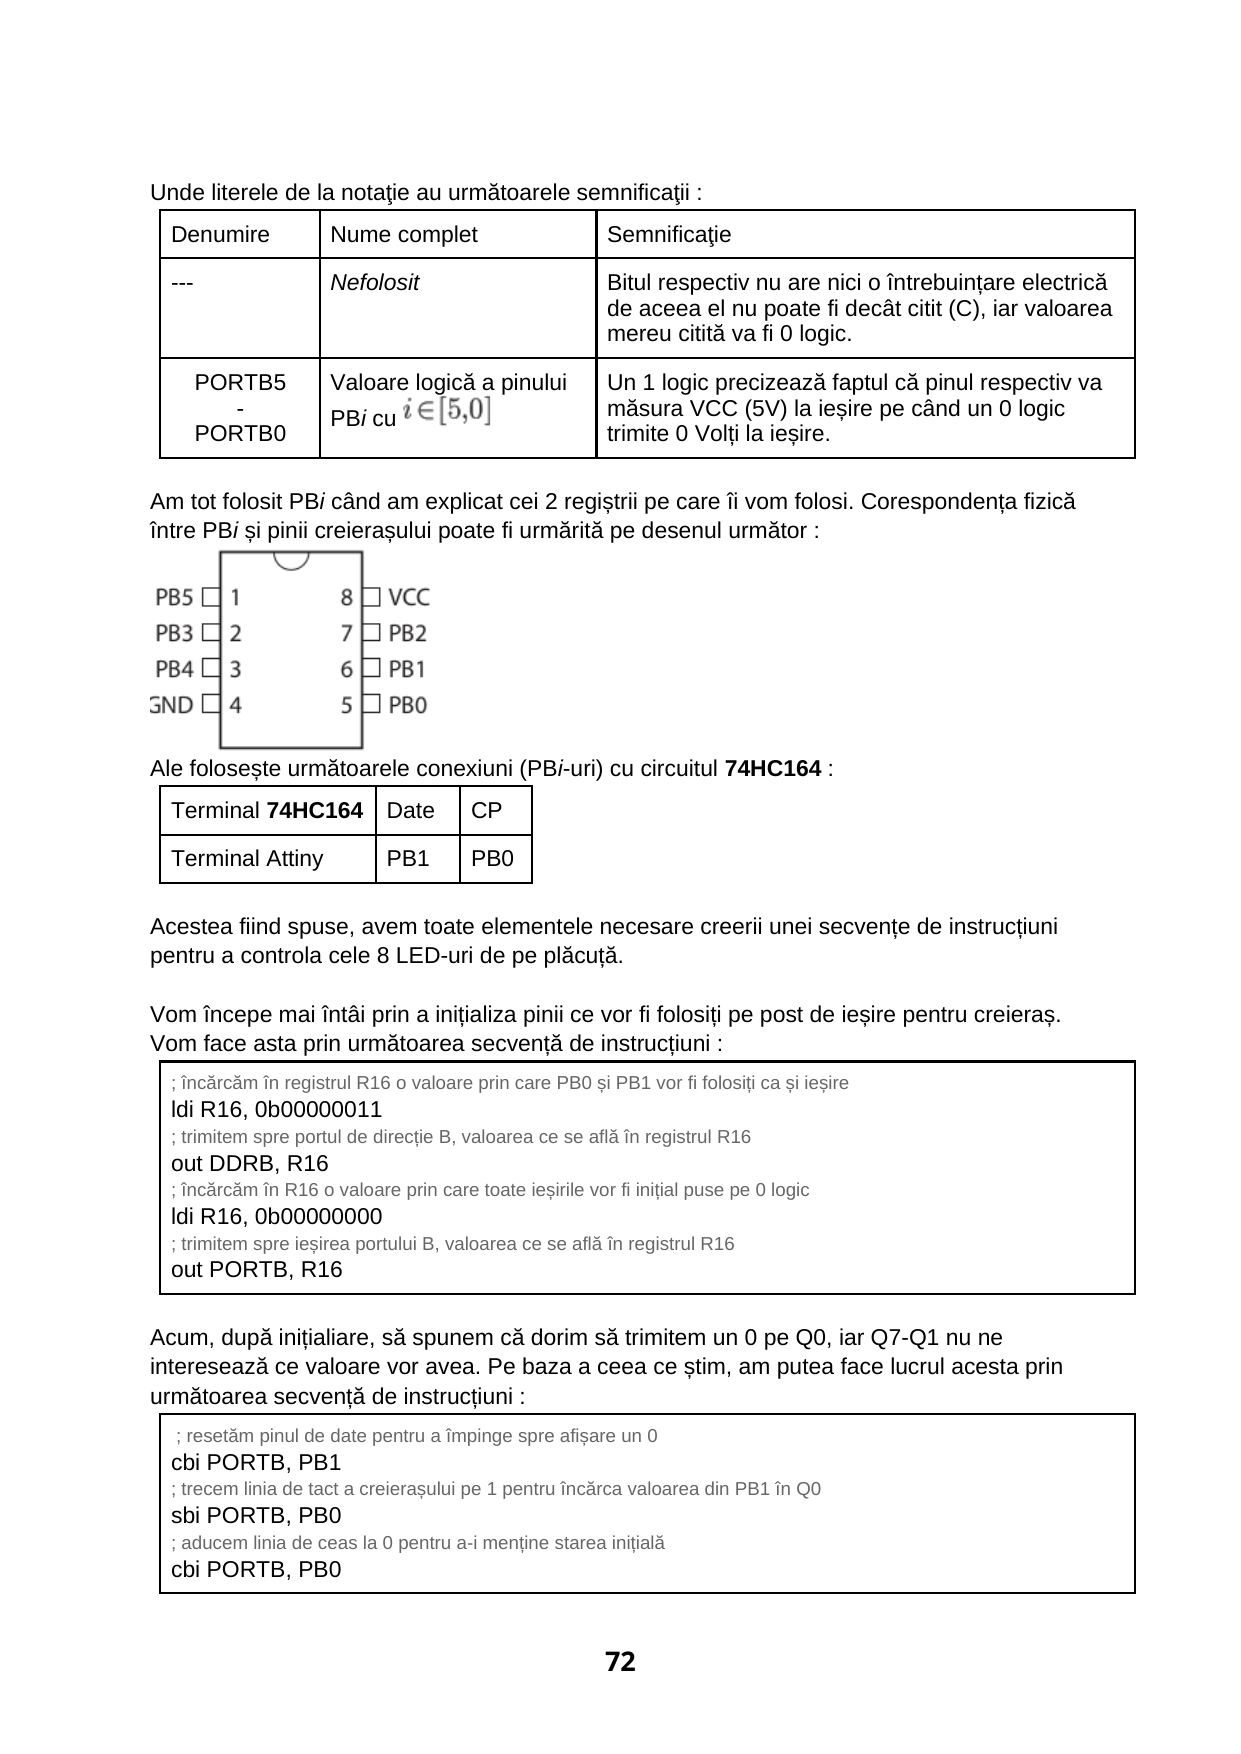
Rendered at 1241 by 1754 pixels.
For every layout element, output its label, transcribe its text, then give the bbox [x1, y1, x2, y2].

table_cell Valoare logică a pinului PBi cu [321, 359, 595, 457]
table_header Date [377, 787, 459, 833]
table_cell PORTB5 - PORTB0 [161, 359, 319, 457]
table_cell PB0 [461, 836, 531, 882]
picture [150, 547, 430, 752]
table_cell Bitul respectiv nu are nici o întrebuințare electrică de aceea el nu poate fi decât citit (C), iar valoarea mereu citită va fi 0 logic. [598, 259, 1134, 357]
table_cell Un 1 logic precizează faptul că pinul respectiv va măsura VCC (5V) la ieșire pe când un 0 logic trimite 0 Volți la ieșire. [598, 359, 1134, 457]
table_header CP [461, 787, 531, 833]
table_cell PB1 [377, 836, 459, 882]
picture [402, 395, 491, 427]
text Unde literele de la notaţie au următoarele semnificaţii : [150, 179, 1091, 205]
text Acestea fiind spuse, avem toate elementele necesare creerii unei secvențe de instrucțiuni pentru a controla cele 8 LED-uri de pe plăcuță. [150, 913, 1091, 968]
table_cell Terminal Attiny [161, 836, 375, 882]
text Ale folosește următoarele conexiuni (PBi-uri) cu circuitul 74HC164 : [150, 756, 1091, 781]
table_header Denumire [161, 211, 319, 257]
table_header Nume complet [321, 211, 595, 257]
text Am tot folosit PBi când am explicat cei 2 regiștrii pe care îi vom folosi. Corespondența fizică între PBi și pinii creierașului poate fi urmărită pe desenul următor : [150, 488, 1091, 543]
text Vom începe mai întâi prin a inițializa pinii ce vor fi folosiți pe post de ieșire pentru creieraș. Vom face asta prin următoarea secvență de instrucțiuni : [150, 1002, 1091, 1057]
table_header Semnificaţie [598, 211, 1134, 257]
table_header Terminal 74HC164 [161, 787, 375, 833]
text Acum, după inițialiare, să spunem că dorim să trimitem un 0 pe Q0, iar Q7-Q1 nu ne interesează ce valoare vor avea. Pe baza a ceea ce știm, am putea face lucrul acesta prin următoarea secvență de instrucțiuni : [150, 1325, 1091, 1409]
table_cell --- [161, 259, 319, 357]
table_cell Nefolosit [321, 259, 595, 357]
table_header ; resetăm pinul de date pentru a împinge spre afișare un 0 cbi PORTB, PB1 ; trecem linia de tact a creierașului pe 1 pentru încărca valoarea din PB1 în Q0 sbi PORTB, PB0 ; aducem linia de ceas la 0 pentru a-i menține starea inițială cbi PORTB, PB0 [161, 1415, 1134, 1592]
table_header ; încărcăm în registrul R16 o valoare prin care PB0 și PB1 vor fi folosiți ca și ieșire ldi R16, 0b00000011 ; trimitem spre portul de direcție B, valoarea ce se află în registrul R16 out DDRB, R16 ; încărcăm în R16 o valoare prin care toate ieșirile vor fi inițial puse pe 0 logic ldi R16, 0b00000000 ; trimitem spre ieșirea portului B, valoarea ce se află în registrul R16 out PORTB, R16 [161, 1063, 1134, 1293]
